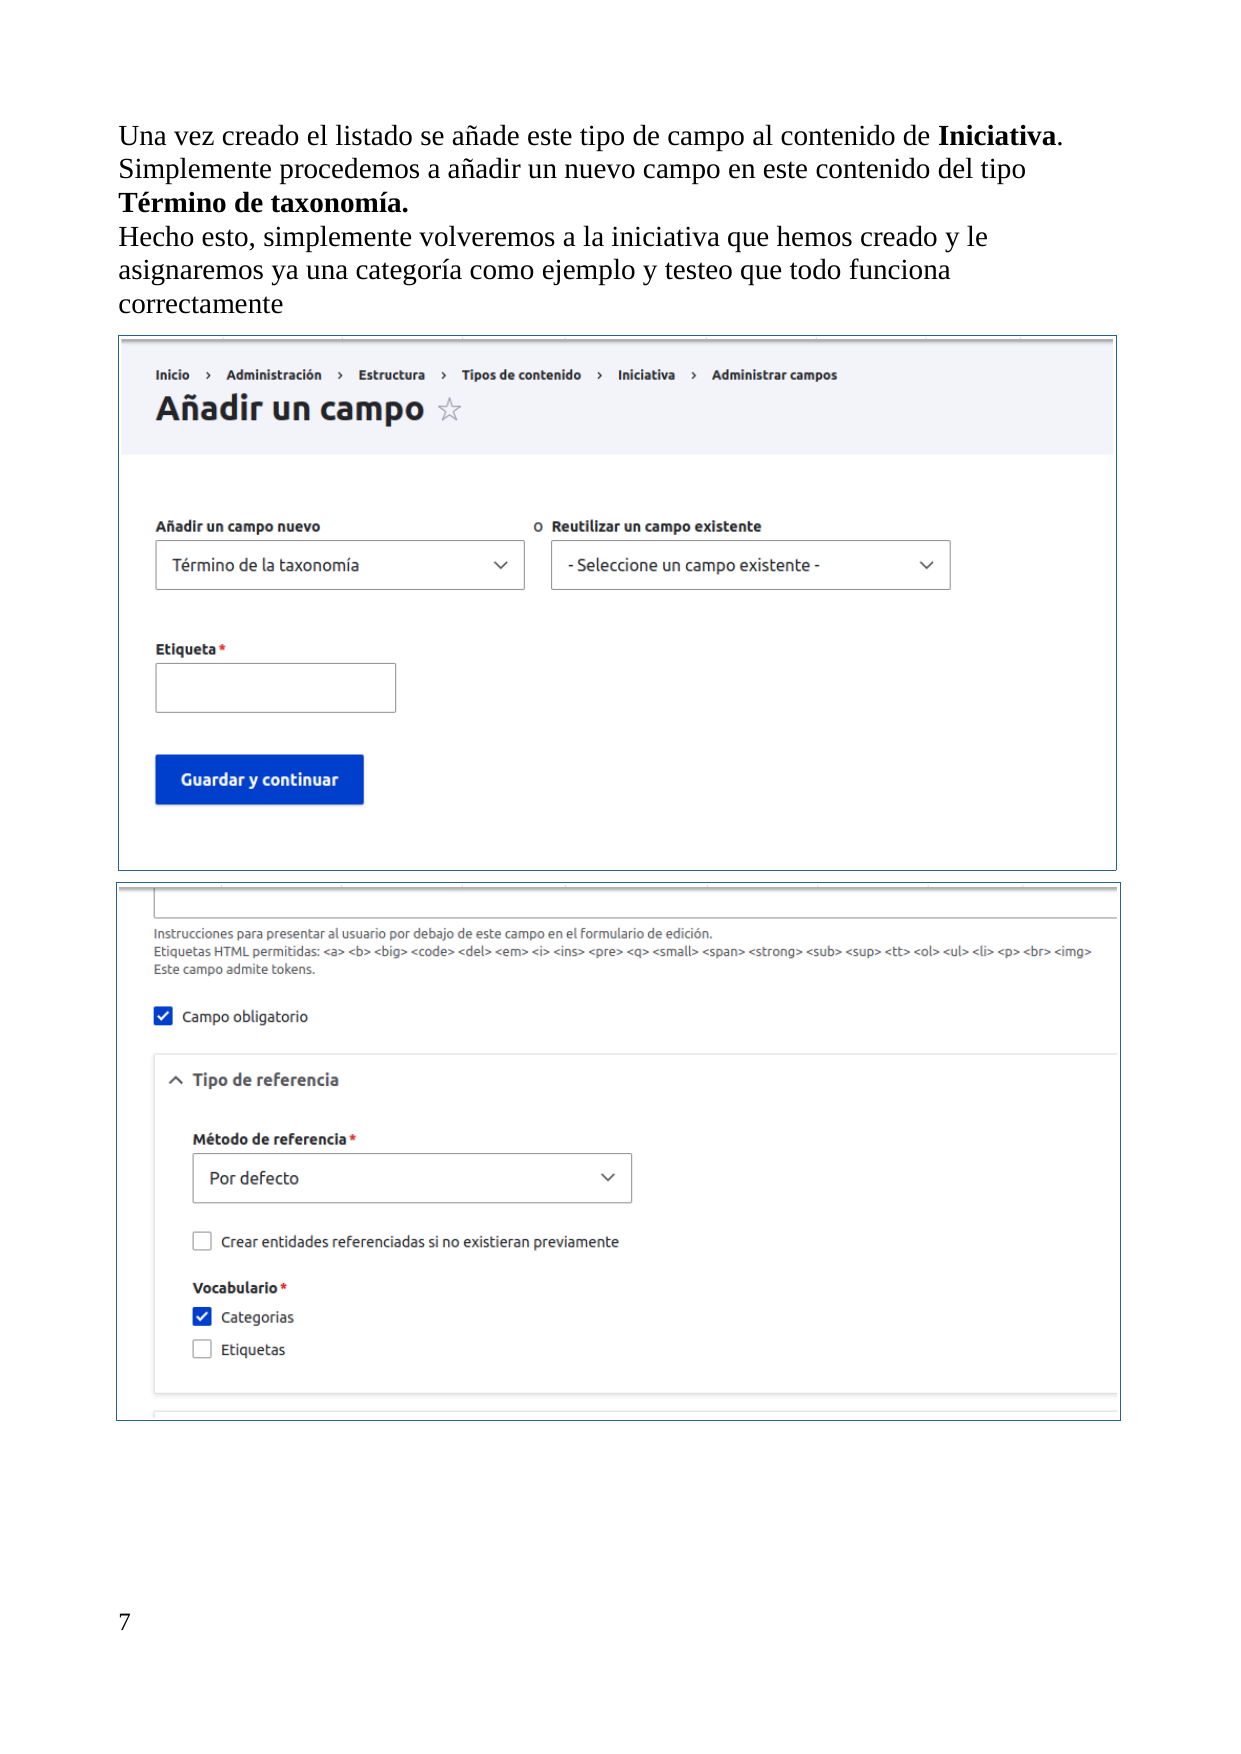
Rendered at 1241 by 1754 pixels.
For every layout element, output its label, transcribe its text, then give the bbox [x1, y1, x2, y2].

picture [121, 337, 1113, 867]
text Hecho esto, simplemente volveremos a la iniciativa que hemos creado y le asignaremos ya una categoría como ejemplo y testeo que todo funciona correctamente [118, 219, 1122, 1454]
text [117, 883, 1120, 1420]
text Una vez creado el listado se añade este tipo de campo al contenido de Iniciativa. Simplemente procedemos a añadir un nuevo campo en este contenido del tipo Término de taxonomía. [118, 118, 1122, 219]
picture [119, 885, 1117, 1418]
